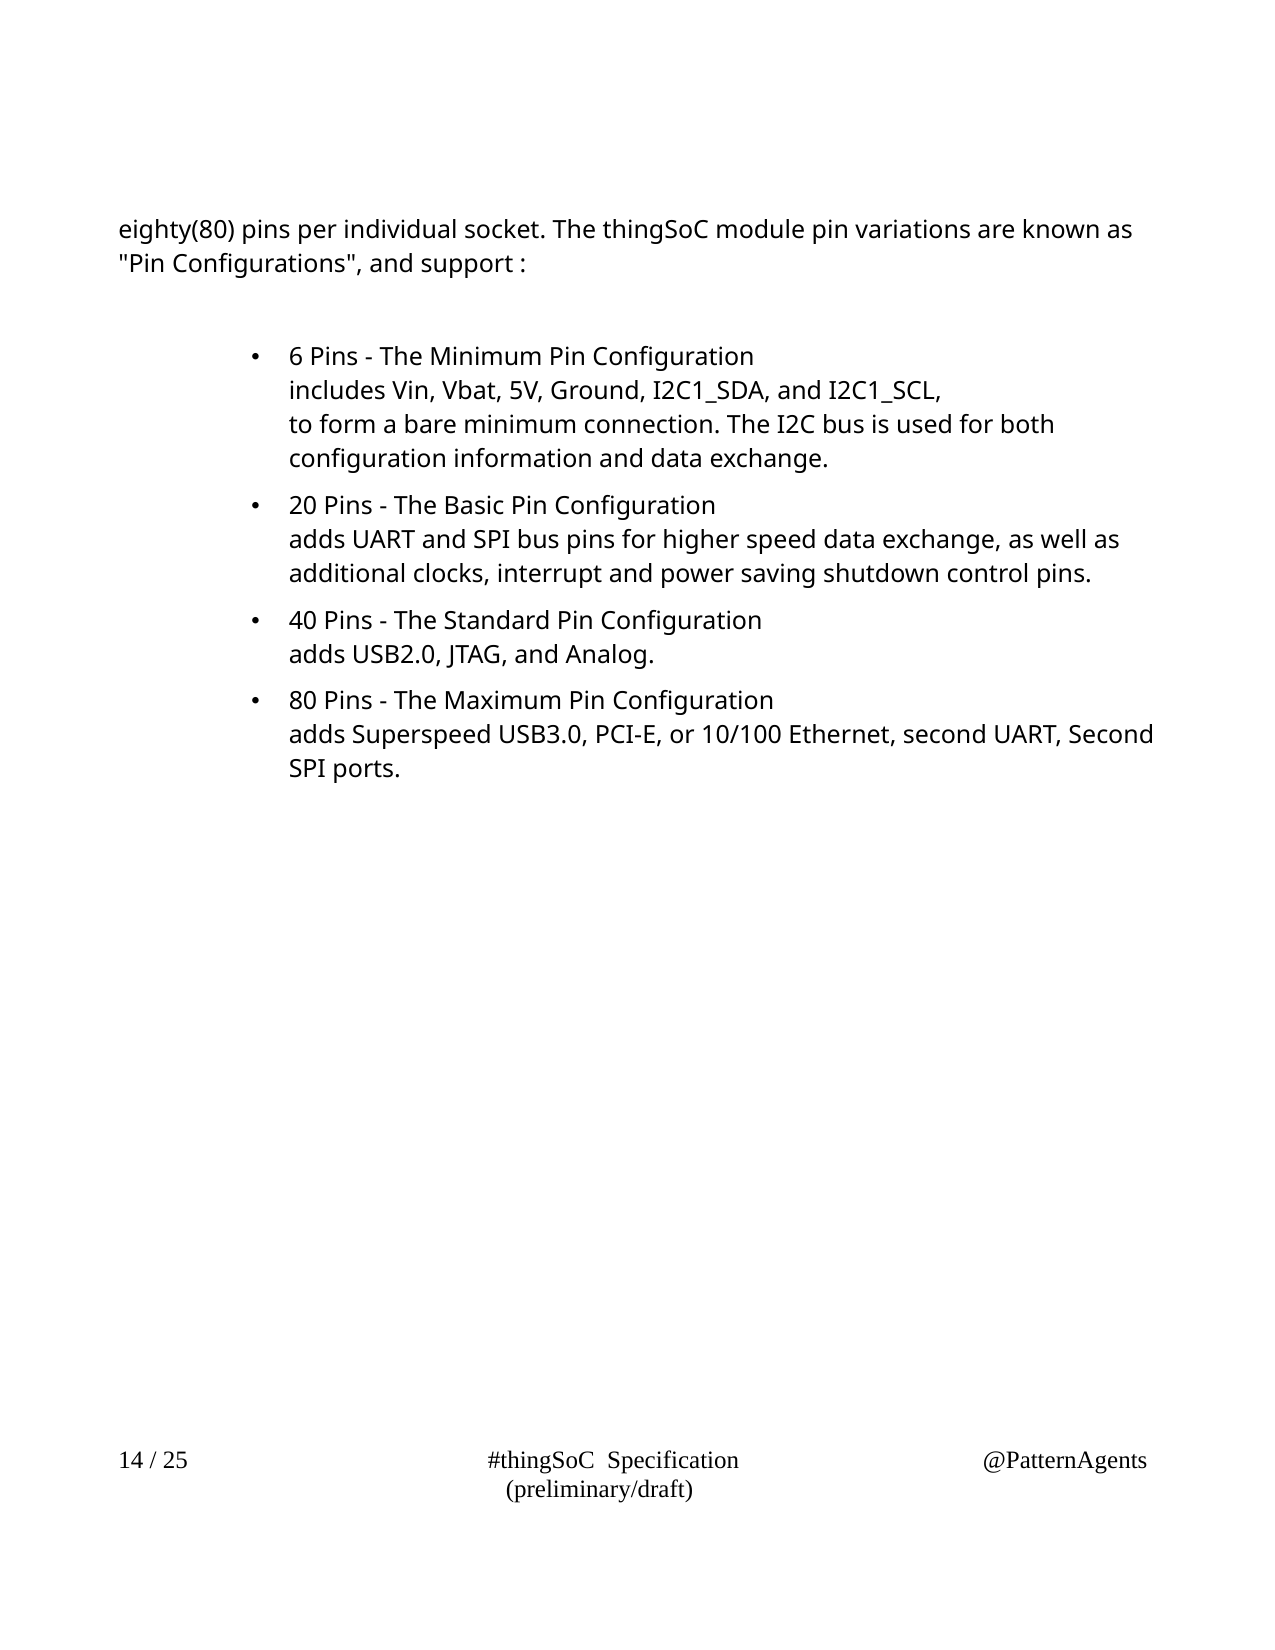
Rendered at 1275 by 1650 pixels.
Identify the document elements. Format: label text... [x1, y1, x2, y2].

text eighty(80) pins per individual socket. The thingSoC module pin variations are known as "Pin Configurations", and support : [118, 212, 1157, 280]
list 40 Pins - The Standard Pin Configuration adds USB2.0, JTAG, and Analog. [251, 602, 1157, 671]
list 20 Pins - The Basic Pin Configuration adds UART and SPI bus pins for higher speed data exchange, as well as additional clocks, interrupt and power saving shutdown control pins. [251, 488, 1157, 590]
list 6 Pins - The Minimum Pin Configuration includes Vin, Vbat, 5V, Ground, I2C1_SDA, and I2C1_SCL, to form a bare minimum connection. The I2C bus is used for both configuration information and data exchange. [251, 339, 1157, 475]
list 80 Pins - The Maximum Pin Configuration adds Superspeed USB3.0, PCI-E, or 10/100 Ethernet, second UART, Second SPI ports. [251, 683, 1157, 785]
